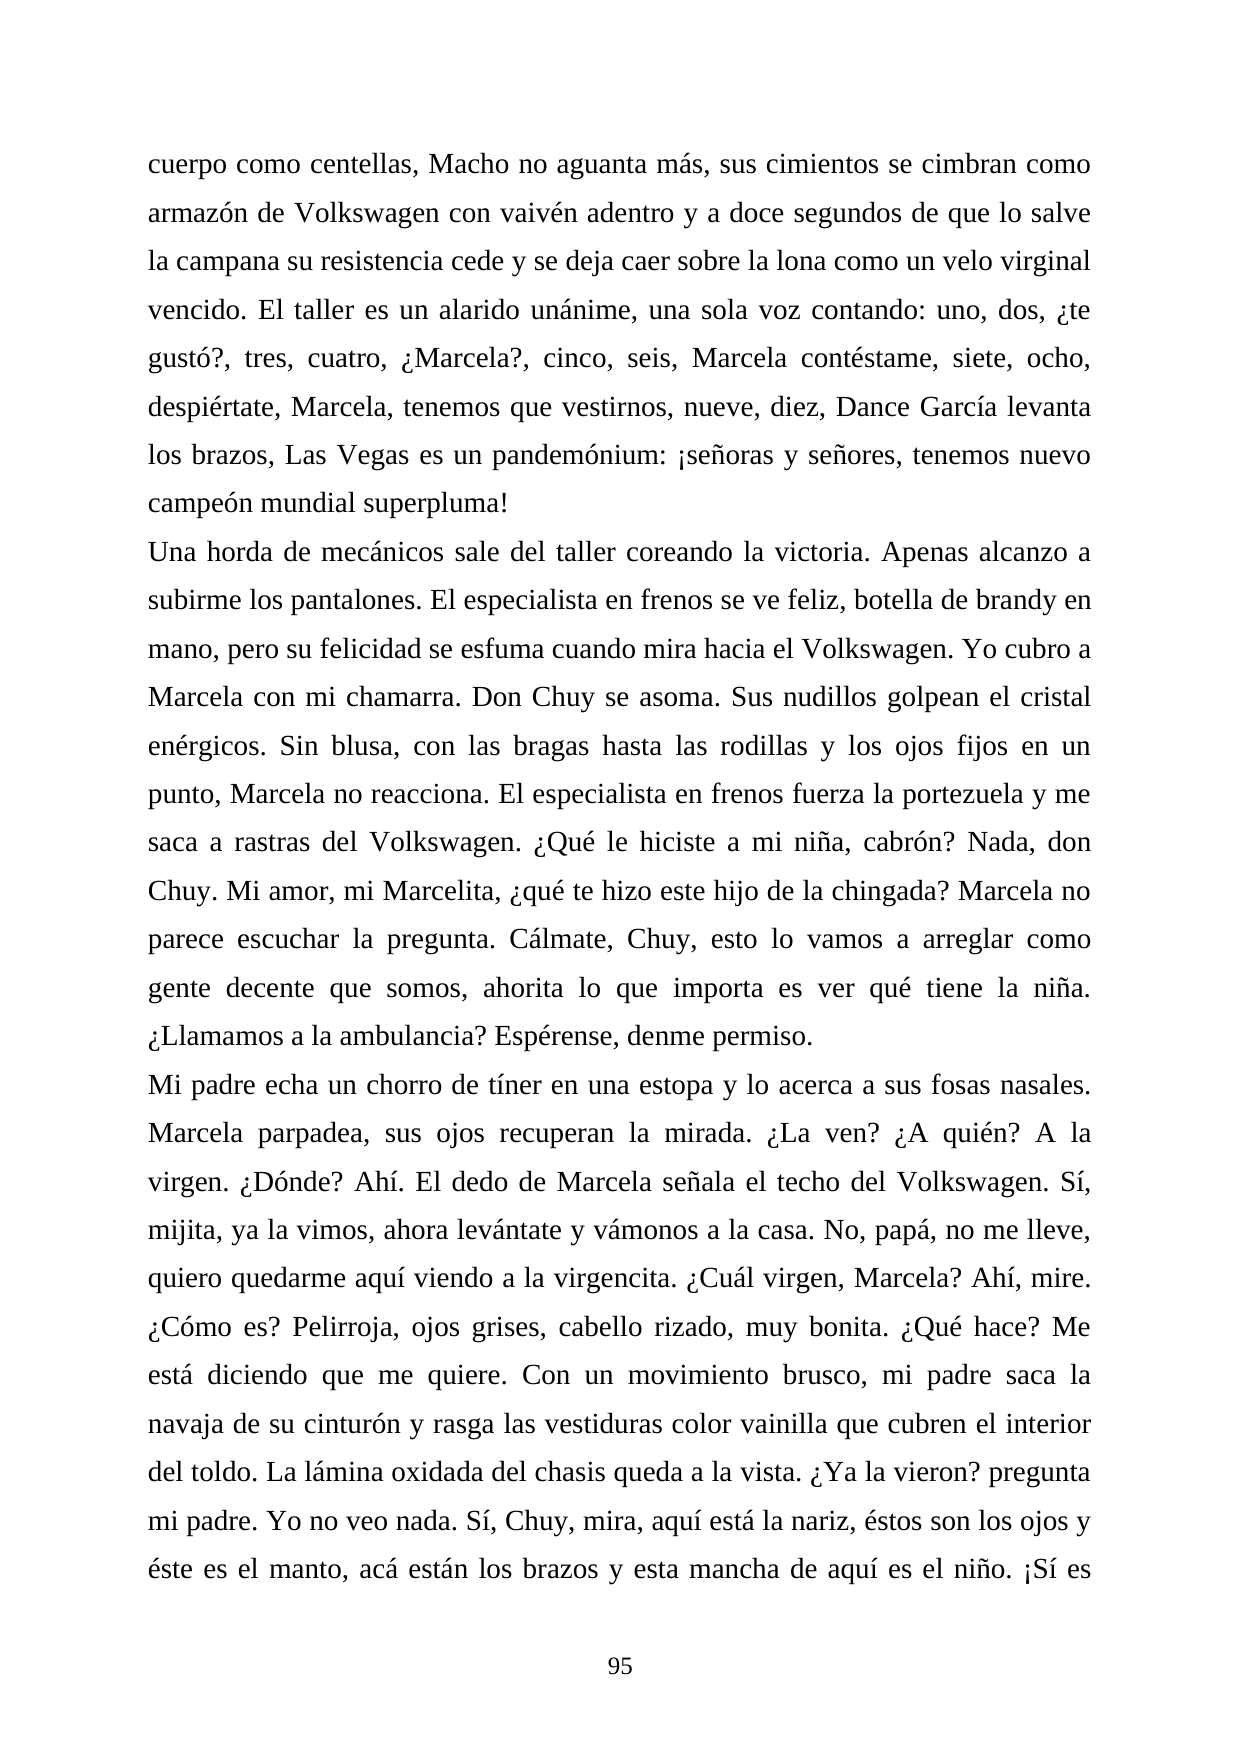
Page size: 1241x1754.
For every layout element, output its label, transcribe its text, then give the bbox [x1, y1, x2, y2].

text Mi padre echa un chorro de tíner en una estopa y lo acerca a sus fosas nasales. Marcela parpadea, sus ojos recuperan la mirada. ¿La ven? ¿A quién? A la virgen. ¿Dónde? Ahí. El dedo de Marcela señala el techo del Volkswagen. Sí, mijita, ya la vimos, ahora levántate y vámonos a la casa. No, papá, no me lleve, quiero quedarme aquí viendo a la virgencita. ¿Cuál virgen, Marcela? Ahí, mire. ¿Cómo es? Pelirroja, ojos grises, cabello rizado, muy bonita. ¿Qué hace? Me está diciendo que me quiere. Con un movimiento brusco, mi padre saca la navaja de su cinturón y rasga las vestiduras color vainilla que cubren el interior del toldo. La lámina oxidada del chasis queda a la vista. ¿Ya la vieron? pregunta mi padre. Yo no veo nada. Sí, Chuy, mira, aquí está la nariz, éstos son los ojos y éste es el manto, acá están los brazos y esta mancha de aquí es el niño. ¡Sí es [148, 1068, 1092, 1585]
text Una horda de mecánicos sale del taller coreando la victoria. Apenas alcanzo a subirme los pantalones. El especialista en frenos se ve feliz, botella de brandy en mano, pero su felicidad se esfuma cuando mira hacia el Volkswagen. Yo cubro a Marcela con mi chamarra. Don Chuy se asoma. Sus nudillos golpean el cristal enérgicos. Sin blusa, con las bragas hasta las rodillas y los ojos fijos en un punto, Marcela no reacciona. El especialista en frenos fuerza la portezuela y me saca a rastras del Volkswagen. ¿Qué le hiciste a mi niña, cabrón? Nada, don Chuy. Mi amor, mi Marcelita, ¿qué te hizo este hijo de la chingada? Marcela no parece escuchar la pregunta. Cálmate, Chuy, esto lo vamos a arreglar como gente decente que somos, ahorita lo que importa es ver qué tiene la niña. ¿Llamamos a la ambulancia? Espérense, denme permiso. [148, 535, 1092, 1052]
text cuerpo como centellas, Macho no aguanta más, sus cimientos se cimbran como armazón de Volkswagen con vaivén adentro y a doce segundos de que lo salve la campana su resistencia cede y se deja caer sobre la lona como un velo virginal vencido. El taller es un alarido unánime, una sola voz contando: uno, dos, ¿te gustó?, tres, cuatro, ¿Marcela?, cinco, seis, Marcela contéstame, siete, ocho, despiértate, Marcela, tenemos que vestirnos, nueve, diez, Dance García levanta los brazos, Las Vegas es un pandemónium: ¡señoras y señores, tenemos nuevo campeón mundial superpluma! [148, 148, 1092, 519]
